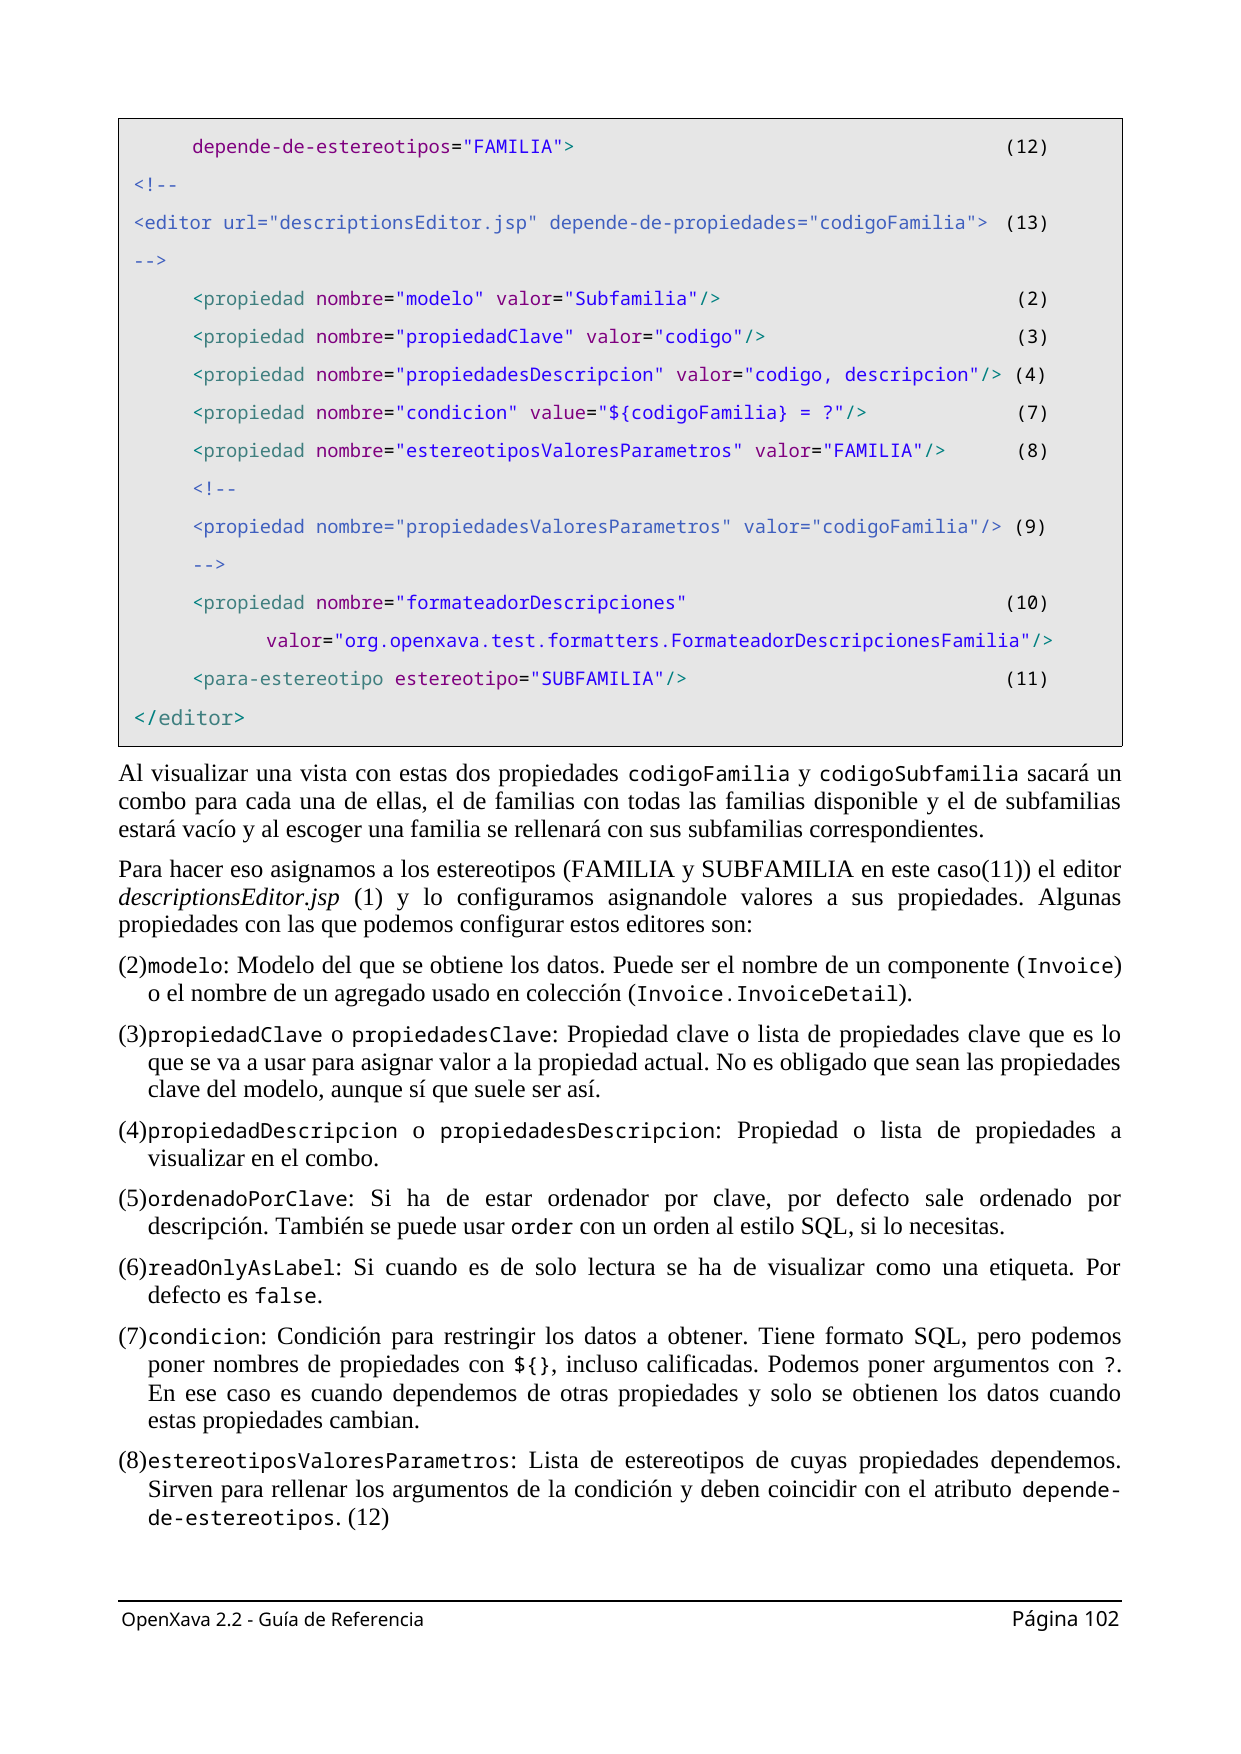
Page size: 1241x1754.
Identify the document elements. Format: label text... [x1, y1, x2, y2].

list estereotiposValoresParametros: Lista de estereotipos de cuyas propiedades dependemos. Sirven para rellenar los argumentos de la condición y deben coincidir con el atributo depende-de-estereotipos. (12) [118, 1447, 1122, 1531]
text Para hacer eso asignamos a los estereotipos (FAMILIA y SUBFAMILIA en este caso(11)) el editor descriptionsEditor.jsp (1) y lo configuramos asignandole valores a sus propiedades. Algunas propiedades con las que podemos configurar estos editores son: [118, 855, 1122, 938]
text <propiedad nombre="formateadorDescripciones" (10) [119, 574, 1122, 612]
text </editor> [119, 688, 1122, 746]
text Al visualizar una vista con estas dos propiedades codigoFamilia y codigoSubfamilia sacará un combo para cada una de ellas, el de familias con todas las familias disponible y el de subfamilias estará vacío y al escoger una familia se rellenará con sus subfamilias correspondientes. [118, 759, 1122, 843]
text <propiedad nombre="estereotiposValoresParametros" valor="FAMILIA"/> (8) [119, 422, 1122, 460]
text <propiedad nombre="propiedadesDescripcion" valor="codigo, descripcion"/> (4) [119, 346, 1122, 384]
text depende-de-estereotipos="FAMILIA"> (12) [119, 119, 1122, 156]
list ordenadoPorClave: Si ha de estar ordenador por clave, por defecto sale ordenado por descripción. También se puede usar order con un orden al estilo SQL, si lo necesitas. [118, 1184, 1122, 1241]
text --> [119, 536, 1122, 574]
text <!-- [119, 156, 1122, 194]
list readOnlyAsLabel: Si cuando es de solo lectura se ha de visualizar como una etiqueta. Por defecto es false. [118, 1253, 1122, 1310]
text <editor url="descriptionsEditor.jsp" depende-de-propiedades="codigoFamilia"> (13) [119, 194, 1122, 232]
text <!-- [119, 460, 1122, 498]
list propiedadDescripcion o propiedadesDescripcion: Propiedad o lista de propiedades a visualizar en el combo. [118, 1116, 1122, 1172]
text <propiedad nombre="modelo" valor="Subfamilia"/> (2) [119, 270, 1122, 308]
text <propiedad nombre="condicion" value="${codigoFamilia} = ?"/> (7) [119, 384, 1122, 422]
list propiedadClave o propiedadesClave: Propiedad clave o lista de propiedades clave que es lo que se va a usar para asignar valor a la propiedad actual. No es obligado que sean las propiedades clave del modelo, aunque sí que suele ser así. [118, 1020, 1122, 1103]
text <propiedad nombre="propiedadesValoresParametros" valor="codigoFamilia"/> (9) [119, 498, 1122, 536]
text <para-estereotipo estereotipo="SUBFAMILIA"/> (11) [119, 650, 1122, 688]
list modelo: Modelo del que se obtiene los datos. Puede ser el nombre de un componente (Invoice) o el nombre de un agregado usado en colección (Invoice.InvoiceDetail). [118, 951, 1122, 1007]
text <propiedad nombre="propiedadClave" valor="codigo"/> (3) [119, 308, 1122, 346]
text --> [119, 232, 1122, 270]
text valor="org.openxava.test.formatters.FormateadorDescripcionesFamilia"/> [119, 612, 1122, 650]
list condicion: Condición para restringir los datos a obtener. Tiene formato SQL, pero podemos poner nombres de propiedades con ${}, incluso calificadas. Podemos poner argumentos con ?. En ese caso es cuando dependemos de otras propiedades y solo se obtienen los datos cuando estas propiedades cambian. [118, 1322, 1122, 1434]
